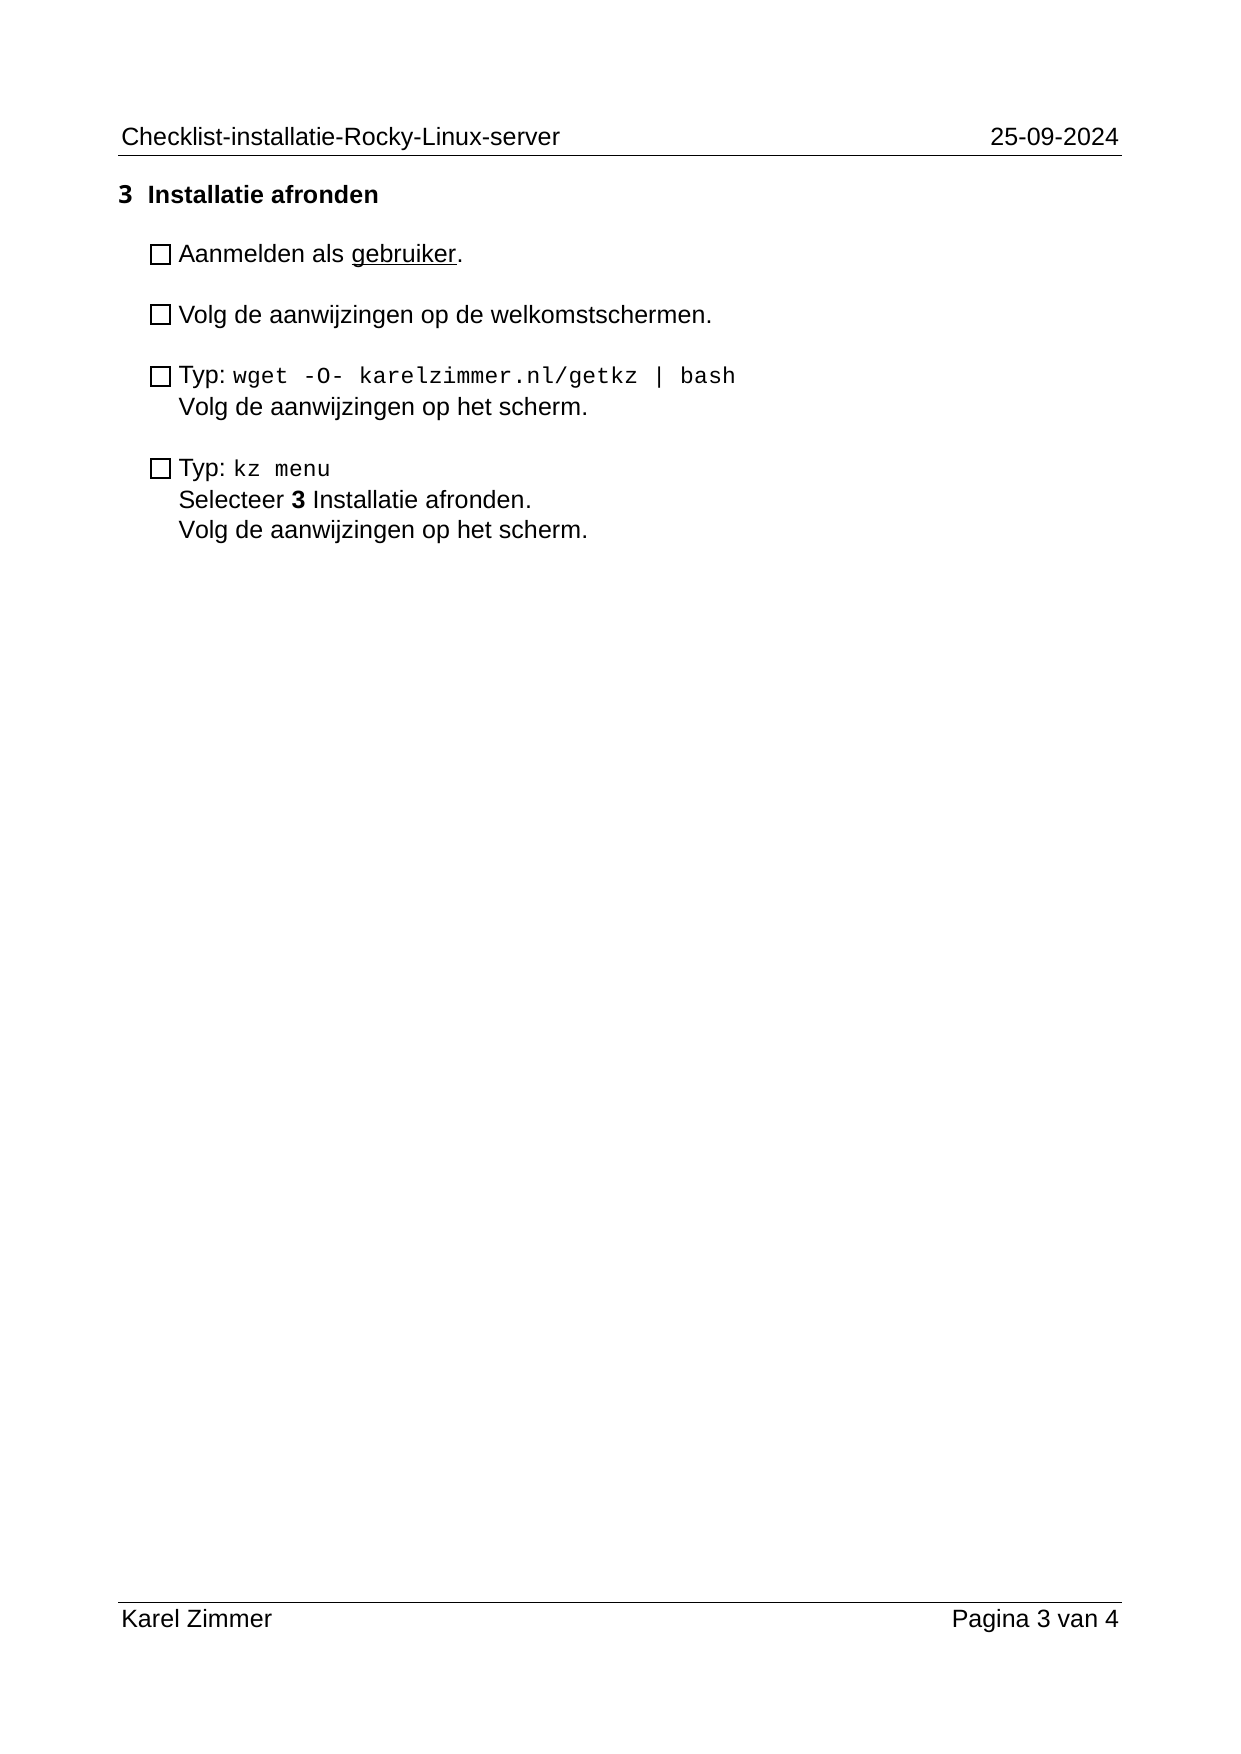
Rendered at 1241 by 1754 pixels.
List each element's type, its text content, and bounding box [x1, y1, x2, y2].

table_cell [118, 330, 142, 360]
list Installatie afronden [118, 177, 1122, 211]
table_cell [177, 269, 1122, 300]
table_cell [118, 485, 142, 515]
table_cell [118, 300, 142, 330]
table_header [142, 239, 177, 269]
table_cell Typ: wget -O- karelzimmer.nl/getkz | bash [177, 360, 1122, 392]
table_header [118, 239, 142, 269]
table_cell [118, 453, 142, 485]
table_cell [177, 330, 1122, 360]
table_cell [177, 423, 1122, 453]
table_cell Volg de aanwijzingen op het scherm. [177, 515, 1122, 545]
table_cell [118, 515, 142, 545]
table_cell [142, 423, 177, 453]
table_cell [142, 515, 177, 545]
table_cell [142, 360, 177, 392]
table_cell [118, 423, 142, 453]
table_cell [118, 360, 142, 392]
table_cell [118, 269, 142, 300]
table_cell Volg de aanwijzingen op de welkomstschermen. [177, 300, 1122, 330]
table_cell [142, 453, 177, 485]
table_cell [142, 300, 177, 330]
table_header Aanmelden als gebruiker. [177, 239, 1122, 269]
table_cell [142, 330, 177, 360]
table_cell Volg de aanwijzingen op het scherm. [177, 392, 1122, 422]
table_cell [142, 485, 177, 515]
table_cell Typ: kz menu [177, 453, 1122, 485]
table_cell [142, 392, 177, 422]
table_cell [142, 269, 177, 300]
table_cell [118, 392, 142, 422]
table_cell Selecteer 3 Installatie afronden. [177, 485, 1122, 515]
